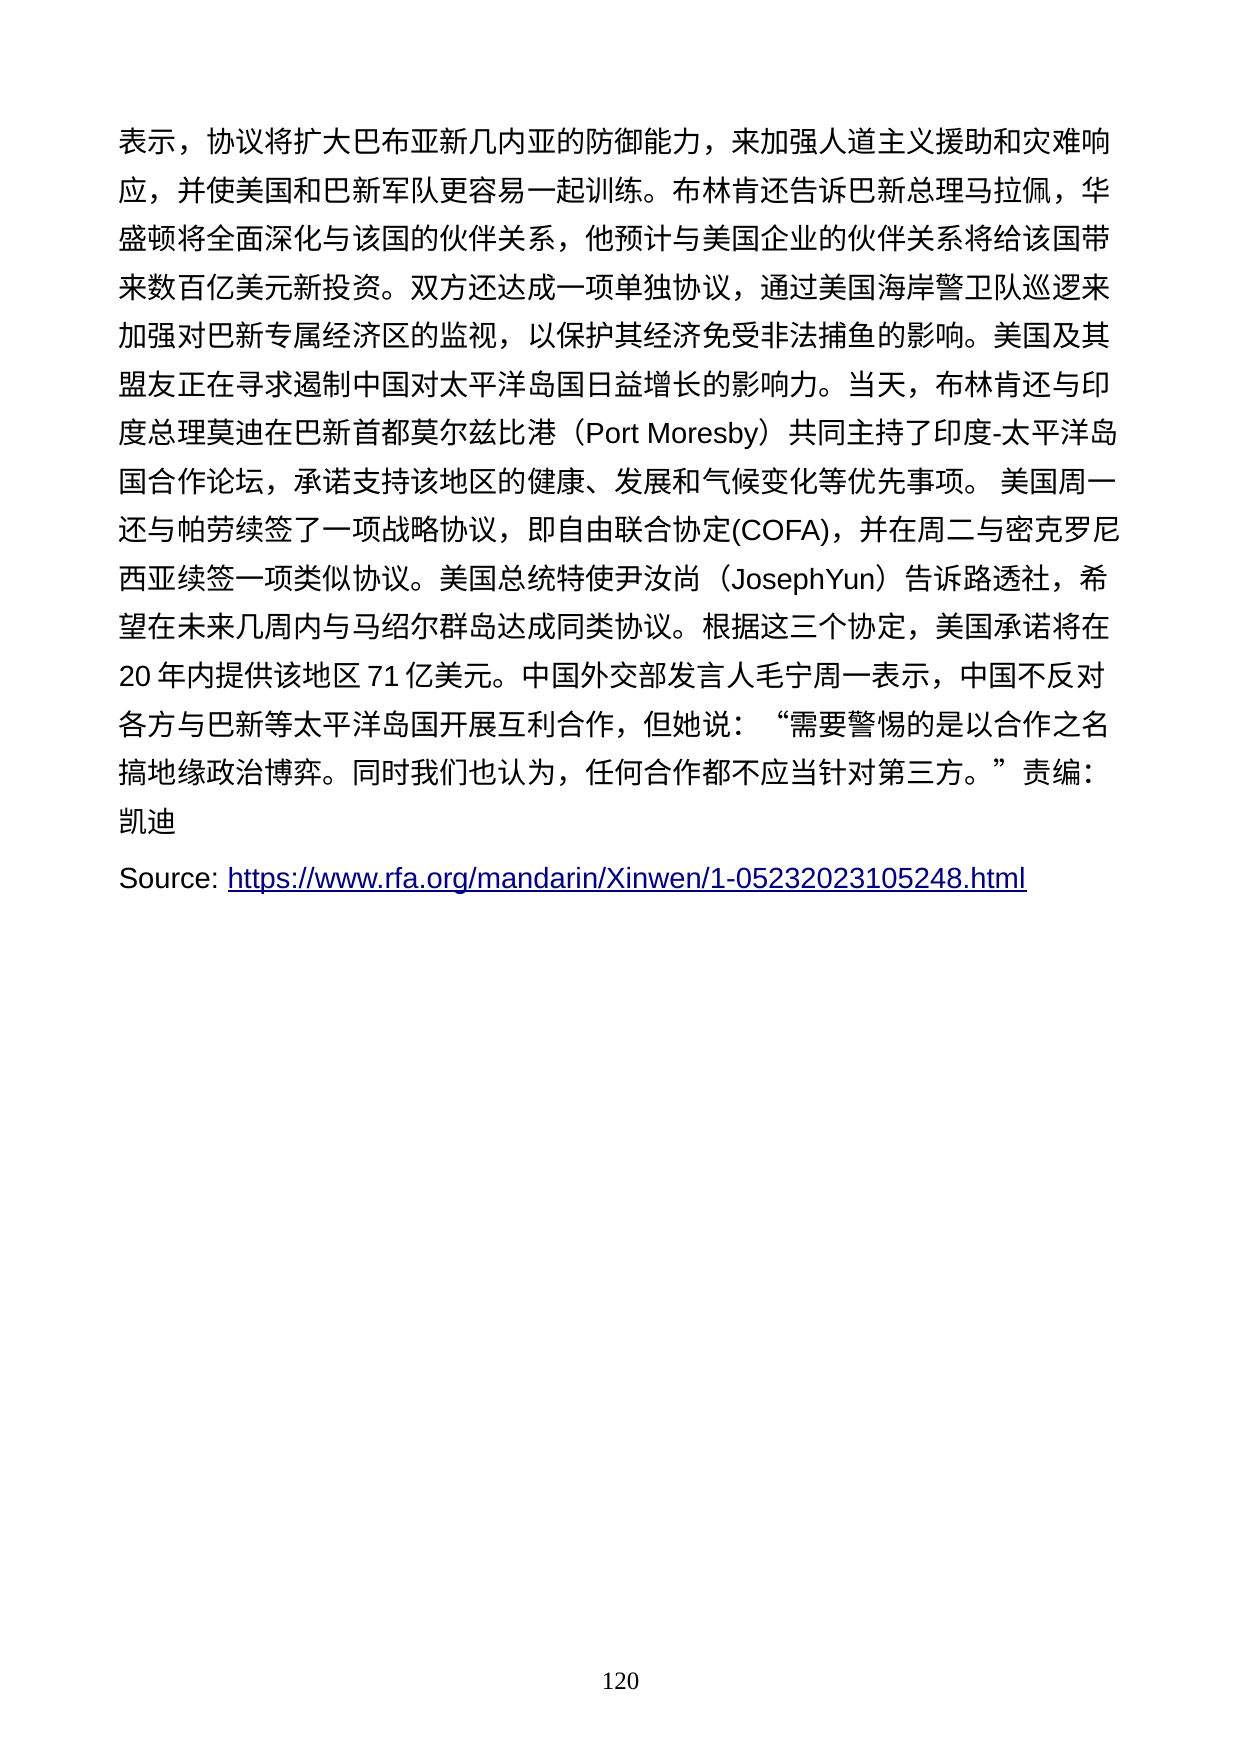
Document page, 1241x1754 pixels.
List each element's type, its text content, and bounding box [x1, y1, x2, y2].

text Source: https://www.rfa.org/mandarin/Xinwen/1-05232023105248.html [118, 861, 1122, 895]
text 表示，协议将扩大巴布亚新几内亚的防御能力，来加强人道主义援助和灾难响应，并使美国和巴新军队更容易一起训练。布林肯还告诉巴新总理马拉佩，华盛顿将全面深化与该国的伙伴关系，他预计与美国企业的伙伴关系将给该国带来数百亿美元新投资。双方还达成一项单独协议，通过美国海岸警卫队巡逻来加强对巴新专属经济区的监视，以保护其经济免受非法捕鱼的影响。美国及其盟友正在寻求遏制中国对太平洋岛国日益增长的影响力。当天，布林肯还与印度总理莫迪在巴新首都莫尔兹比港（Port Moresby）共同主持了印度-太平洋岛国合作论坛，承诺支持该地区的健康、发展和气候变化等优先事项。 美国周一还与帕劳续签了一项战略协议，即自由联合协定(COFA)，并在周二与密克罗尼西亚续签一项类似协议。美国总统特使尹汝尚（JosephYun）告诉路透社，希望在未来几周内与马绍尔群岛达成同类协议。根据这三个协定，美国承诺将在20年内提供该地区71亿美元。中国外交部发言人毛宁周一表示，中国不反对各方与巴新等太平洋岛国开展互利合作，但她说：“需要警惕的是以合作之名搞地缘政治博弈。同时我们也认为，任何合作都不应当针对第三方。”责编：凯迪 [118, 118, 1122, 840]
